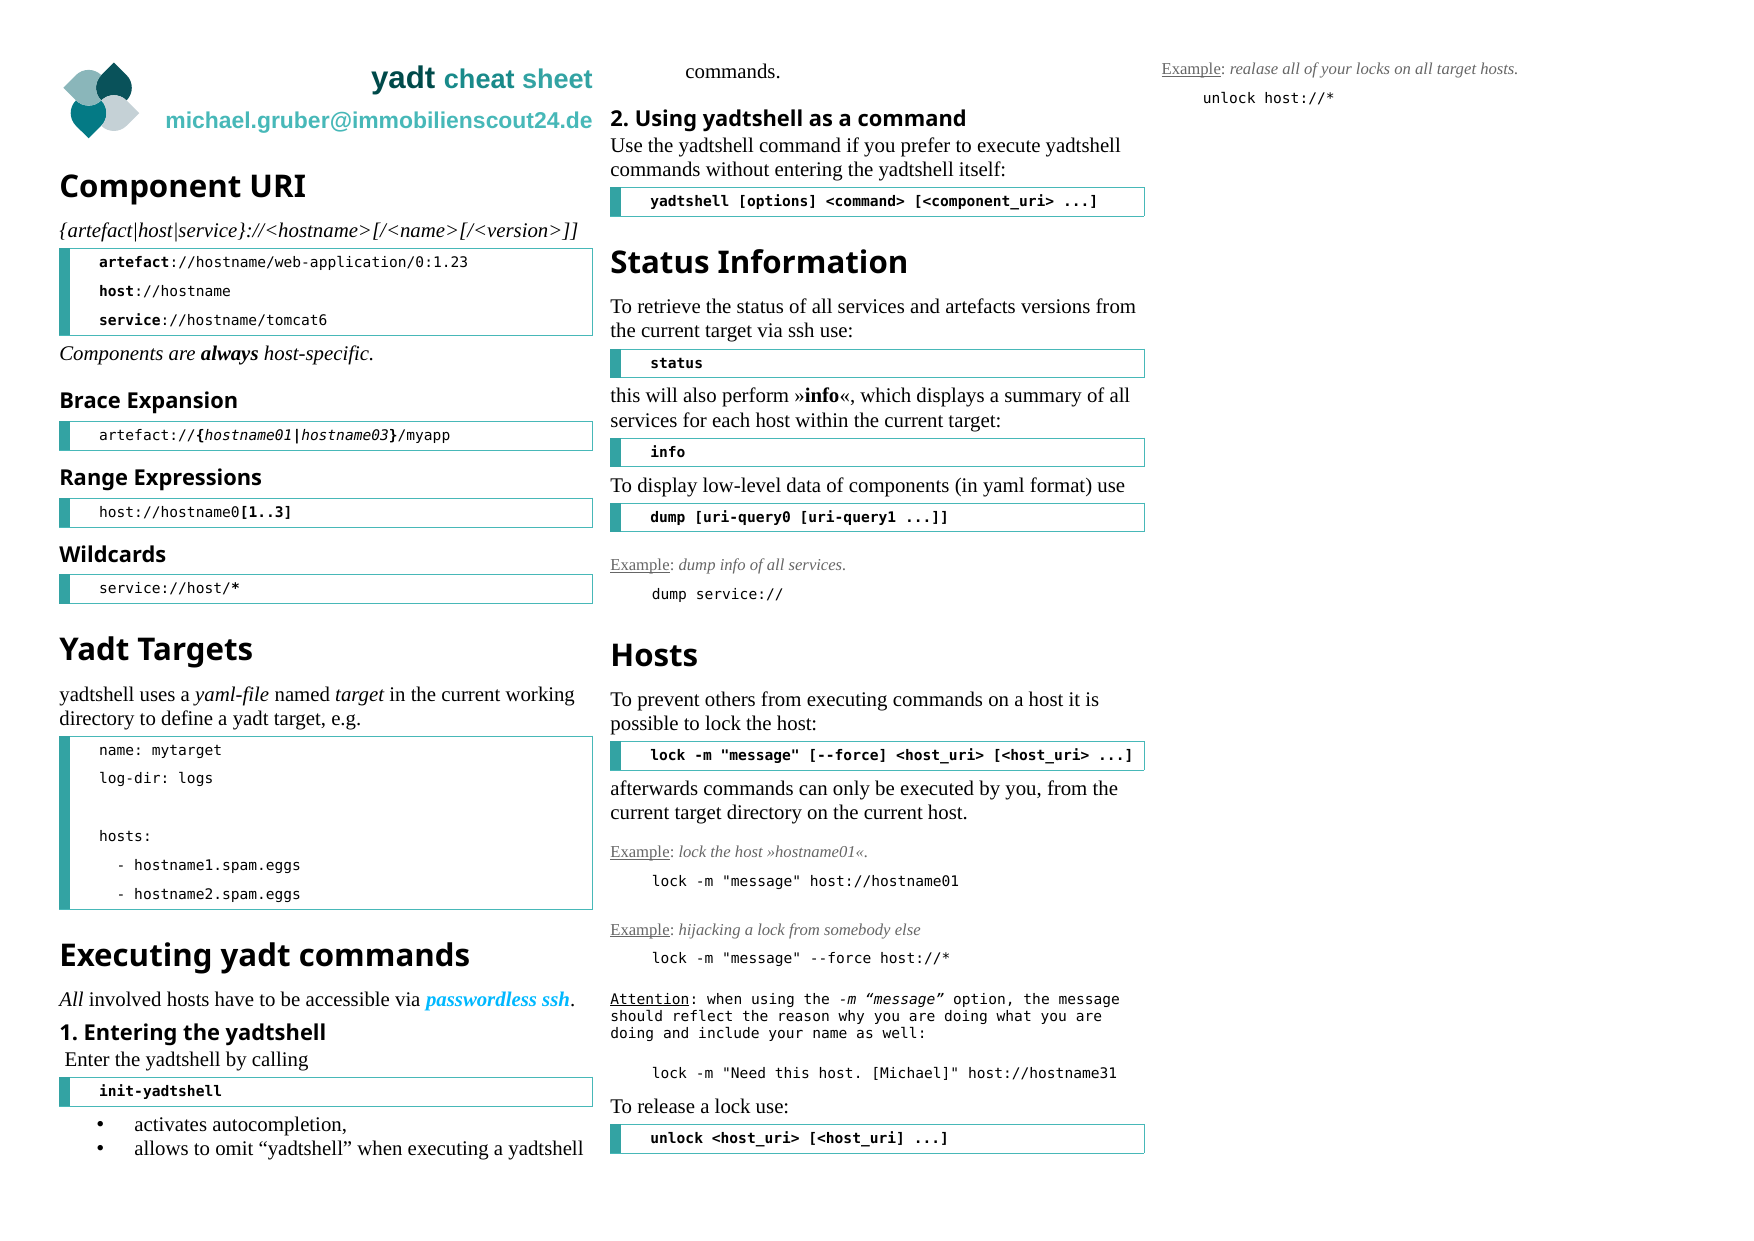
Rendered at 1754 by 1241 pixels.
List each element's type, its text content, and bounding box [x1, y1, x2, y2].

subtitle 1. Entering the yadtshell [59, 1017, 592, 1047]
subtitle Brace Expansion [59, 385, 592, 415]
text To release a lock use: [610, 1094, 1144, 1118]
text dump [uri-query0 [uri-query1 ...]] [621, 504, 1144, 531]
text init-yadtshell [70, 1078, 592, 1106]
text dump service:// [652, 586, 1144, 603]
text unlock host://* [1203, 90, 1695, 107]
text host://hostname [70, 277, 592, 300]
text service://hostname/tomcat6 [70, 306, 592, 335]
subtitle 2. Using yadtshell as a command [610, 103, 1144, 133]
subtitle michael.gruber@immobilienscout24.de [94, 107, 592, 134]
text artefact://{hostname01|hostname03}/myapp [70, 422, 592, 450]
text info [621, 439, 1144, 466]
text Attention: when using the -m “message” option, the message should reflect the reason why you are doing what you are doing and include your name as well: [610, 991, 1144, 1042]
list commands. [648, 59, 1144, 83]
text hosts: [70, 822, 592, 845]
text host://hostname0[1..3] [70, 499, 592, 527]
text To display low-level data of components (in yaml format) use [610, 472, 1144, 497]
text Use the yadtshell command if you prefer to execute yadtshell commands without entering the yadtshell itself: [610, 133, 1144, 181]
list allows to omit “yadtshell” when executing a yadtshell [97, 1136, 592, 1160]
text Components are always host-specific. [59, 341, 592, 365]
text yadtshell [options] <command> [<component_uri> ...] [621, 188, 1144, 216]
text log-dir: logs [70, 764, 592, 787]
text artefact://hostname/web-application/0:1.23 [70, 249, 592, 271]
text afterwards commands can only be executed by you, from the current target directory on the current host. [610, 776, 1144, 824]
text Example: hijacking a lock from somebody else [610, 919, 1144, 938]
text yadtshell uses a yaml-file named target in the current working directory to define a yadt target, e.g. [59, 681, 592, 729]
text - hostname2.spam.eggs [70, 880, 592, 909]
text Example: realase all of your locks on all target hosts. [1161, 59, 1695, 78]
subtitle Hosts [610, 633, 1144, 675]
text Example: dump info of all services. [610, 555, 1144, 574]
text To retrieve the status of all services and artefacts versions from the current target via ssh use: [610, 294, 1144, 342]
text To prevent others from executing commands on a host it is possible to lock the host: [610, 687, 1144, 735]
text - hostname1.spam.eggs [70, 851, 592, 874]
text this will also perform »info«, which displays a summary of all services for each host within the current target: [610, 383, 1144, 432]
text name: mytarget [70, 737, 592, 758]
list activates autocompletion, [97, 1112, 592, 1136]
text service://host/* [70, 575, 592, 603]
text lock -m "message" --force host://* [652, 950, 1144, 967]
text lock -m "message" [--force] <host_uri> [<host_uri> ...] [621, 742, 1144, 770]
text unlock <host_uri> [<host_uri] ...] [621, 1125, 1144, 1153]
text Example: lock the host »hostname01«. [610, 842, 1144, 861]
subtitle Range Expressions [59, 462, 592, 492]
subtitle Component URI [59, 164, 592, 206]
text {artefact|host|service}://<hostname>[/<name>[/<version>]] [59, 218, 592, 242]
text lock -m "message" host://hostname01 [652, 873, 1144, 890]
text status [621, 350, 1144, 377]
subtitle yadt cheat sheet [58, 59, 592, 95]
subtitle Yadt Targets [59, 627, 592, 670]
text Enter the yadtshell by calling [59, 1047, 592, 1071]
subtitle Wildcards [59, 539, 592, 568]
text lock -m "Need this host. [Michael]" host://hostname31 [652, 1065, 1144, 1082]
text All involved hosts have to be accessible via passwordless ssh. [59, 987, 592, 1011]
subtitle Status Information [610, 240, 1144, 283]
subtitle Executing yadt commands [59, 932, 592, 975]
